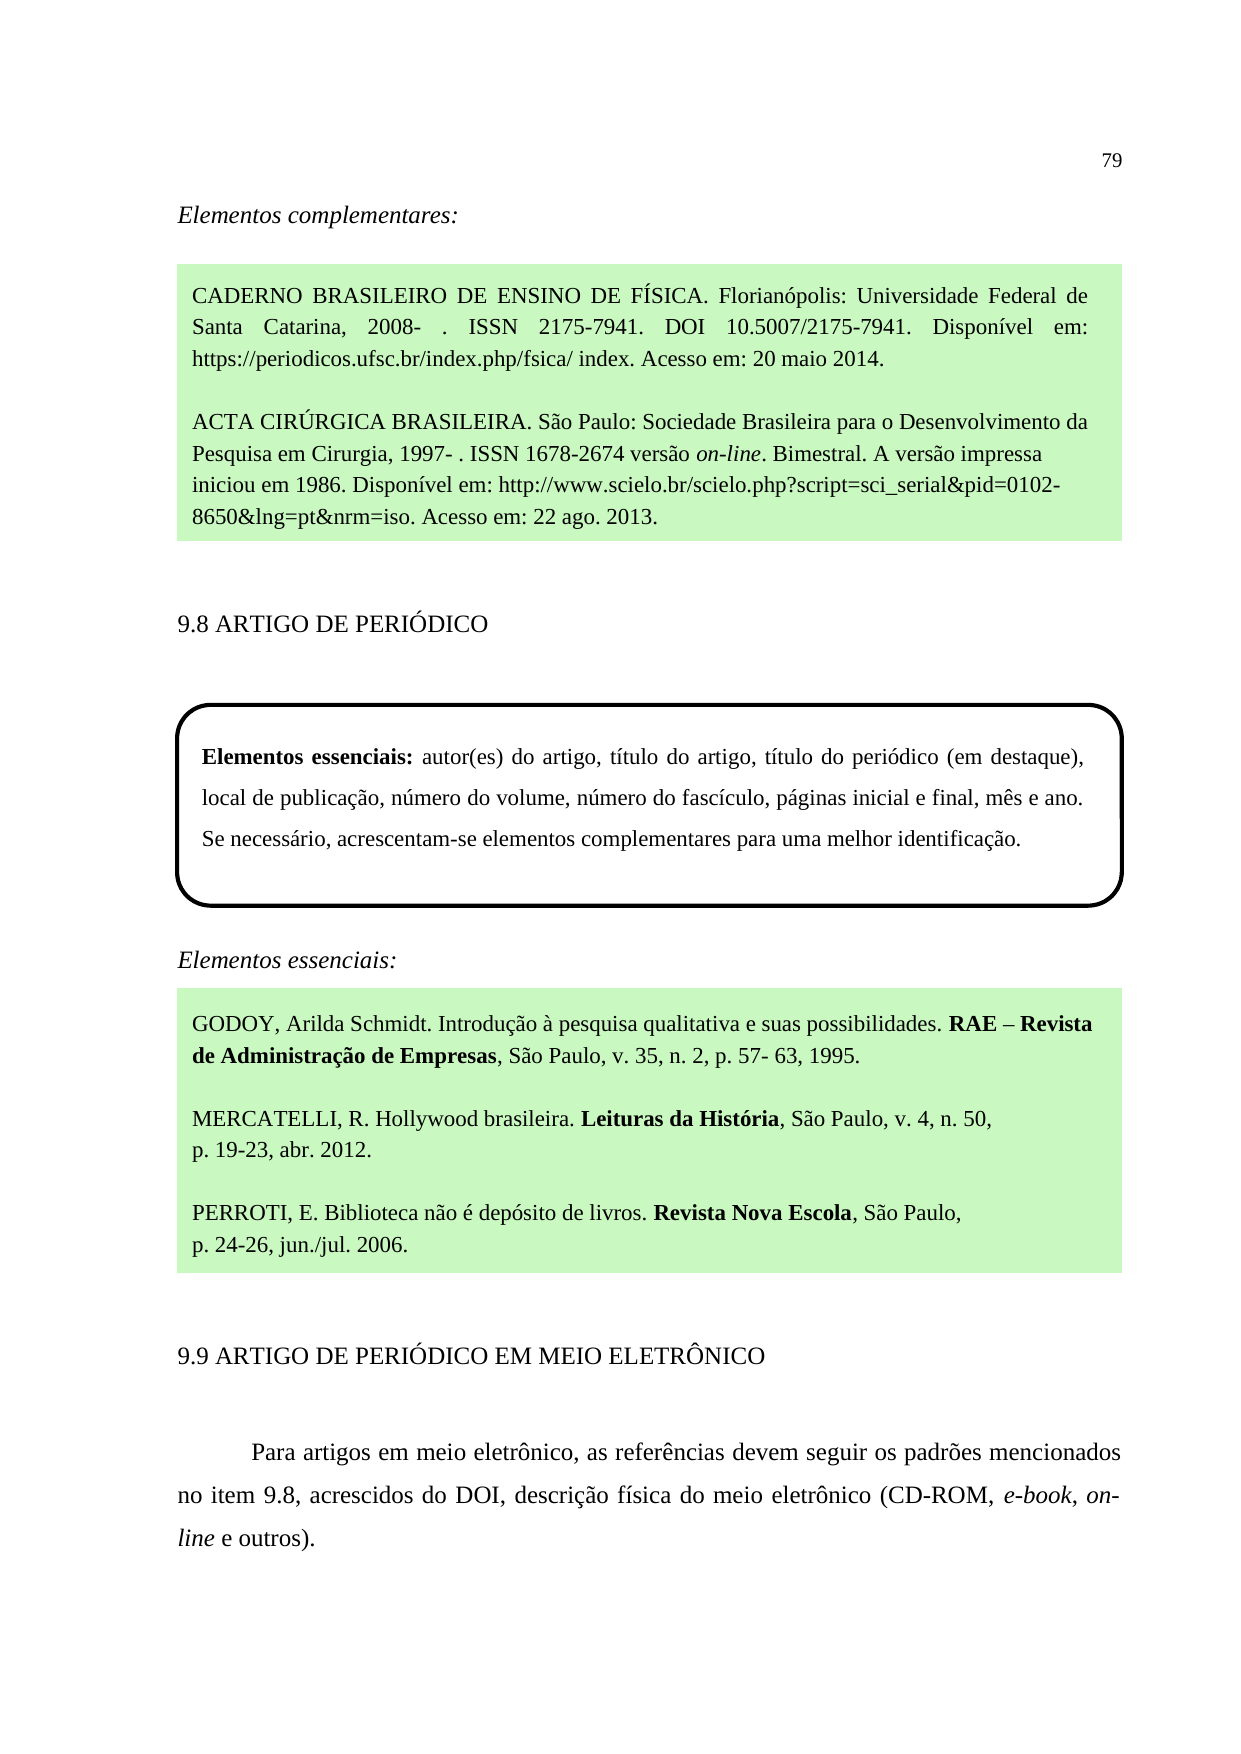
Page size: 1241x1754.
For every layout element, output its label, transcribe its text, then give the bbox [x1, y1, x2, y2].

text Elementos complementares: [177, 200, 1122, 228]
text Para artigos em meio eletrônico, as referências devem seguir os padrões mencionados no item 9.8, acrescidos do DOI, descrição física do meio eletrônico (CD-ROM, e-book, on-line e outros). [177, 1437, 1122, 1552]
text Elementos essenciais: [177, 945, 1122, 974]
subtitle Artigo de periódico em meio eletrônico [177, 1341, 1122, 1369]
subtitle Artigo de periódico [177, 609, 1122, 637]
